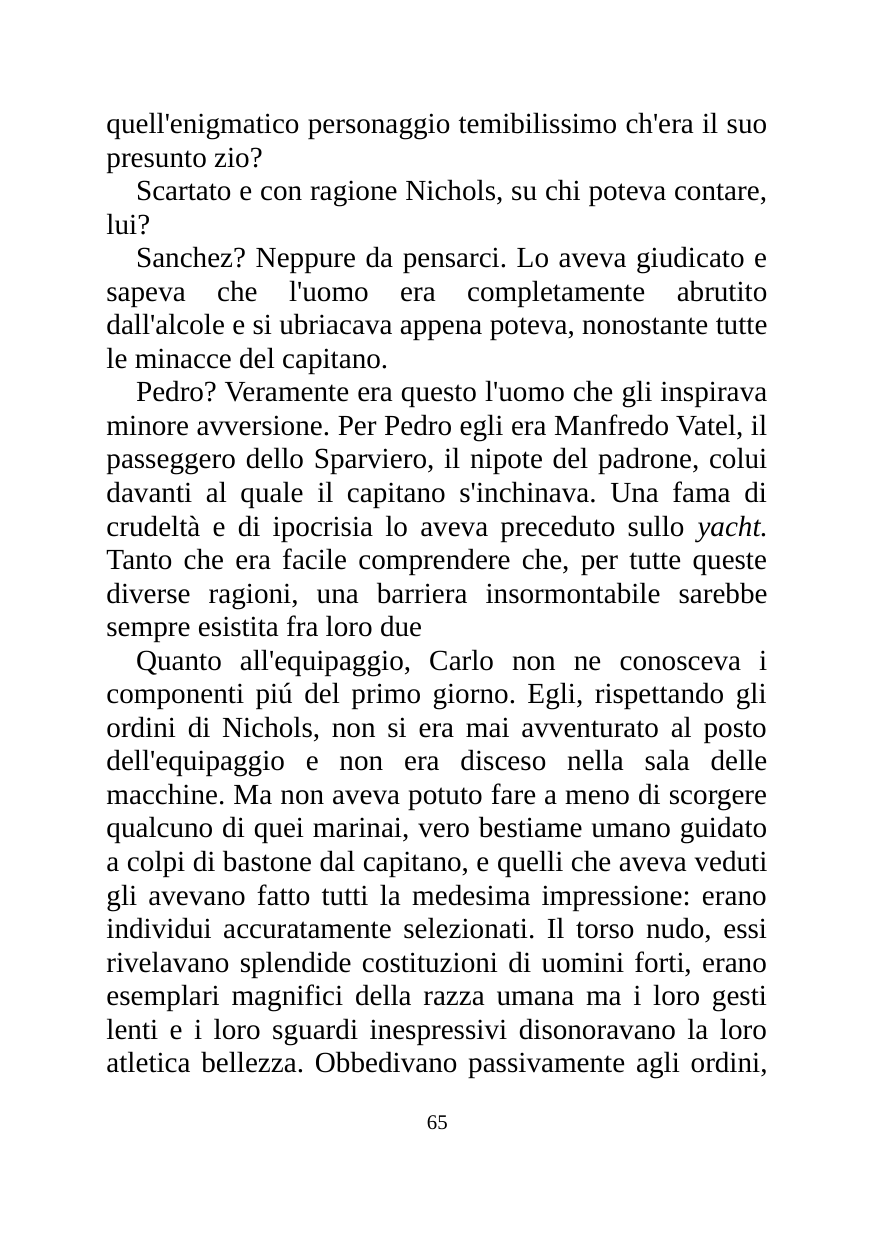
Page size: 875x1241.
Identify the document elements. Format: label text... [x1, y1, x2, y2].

text Pedro? Veramente era questo l'uomo che gli inspirava minore avversione. Per Pedro egli era Manfredo Vatel, il passeggero dello Sparviero, il nipote del padrone, colui davanti al quale il capitano s'inchinava. Una fama di crudeltà e di ipocrisia lo aveva preceduto sullo yacht. Tanto che era facile comprendere che, per tutte queste diverse ragioni, una barriera insormontabile sarebbe sempre esistita fra loro due [106, 374, 768, 643]
text Sanchez? Neppure da pensarci. Lo aveva giudicato e sapeva che l'uomo era completamente abrutito dall'alcole e si ubriacava appena poteva, nonostante tutte le minacce del capitano. [106, 240, 768, 374]
text quell'enigmatico personaggio temibilissimo ch'era il suo presunto zio? [106, 106, 768, 173]
text Quanto all'equipaggio, Carlo non ne conosceva i componenti piú del primo giorno. Egli, rispettando gli ordini di Nichols, non si era mai avventurato al posto dell'equipaggio e non era disceso nella sala delle macchine. Ma non aveva potuto fare a meno di scorgere qualcuno di quei marinai, vero bestiame umano guidato a colpi di bastone dal capitano, e quelli che aveva veduti gli avevano fatto tutti la medesima impressione: erano individui accuratamente selezionati. Il torso nudo, essi rivelavano splendide costituzioni di uomini forti, erano esemplari magnifici della razza umana ma i loro gesti lenti e i loro sguardi inespressivi disonoravano la loro atletica bellezza. Obbedivano passivamente agli ordini, [106, 643, 768, 1079]
text Scartato e con ragione Nichols, su chi poteva contare, lui? [106, 173, 768, 240]
